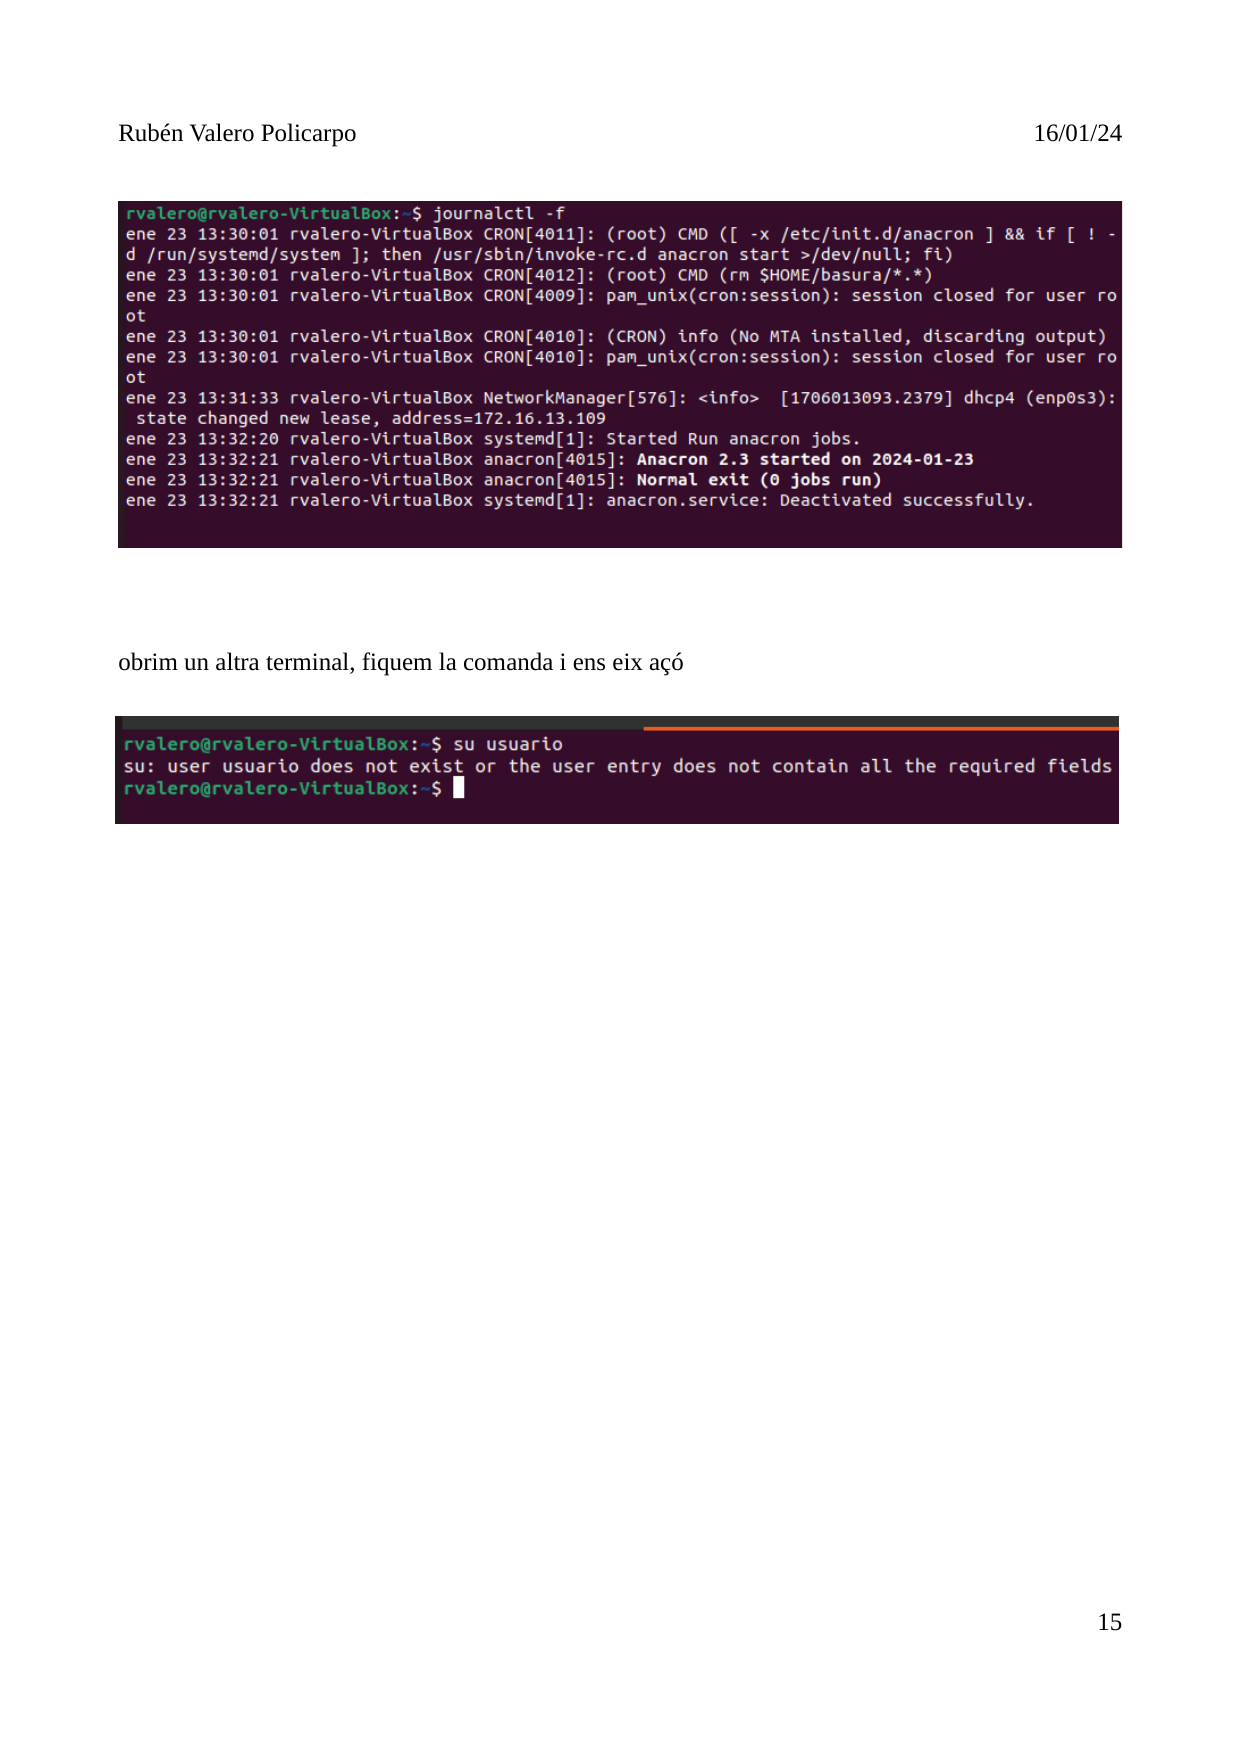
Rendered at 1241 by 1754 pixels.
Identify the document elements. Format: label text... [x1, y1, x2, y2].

picture [115, 716, 1119, 824]
text obrim un altra terminal, fiquem la comanda i ens eix açó [118, 647, 1122, 675]
picture [118, 201, 1123, 548]
